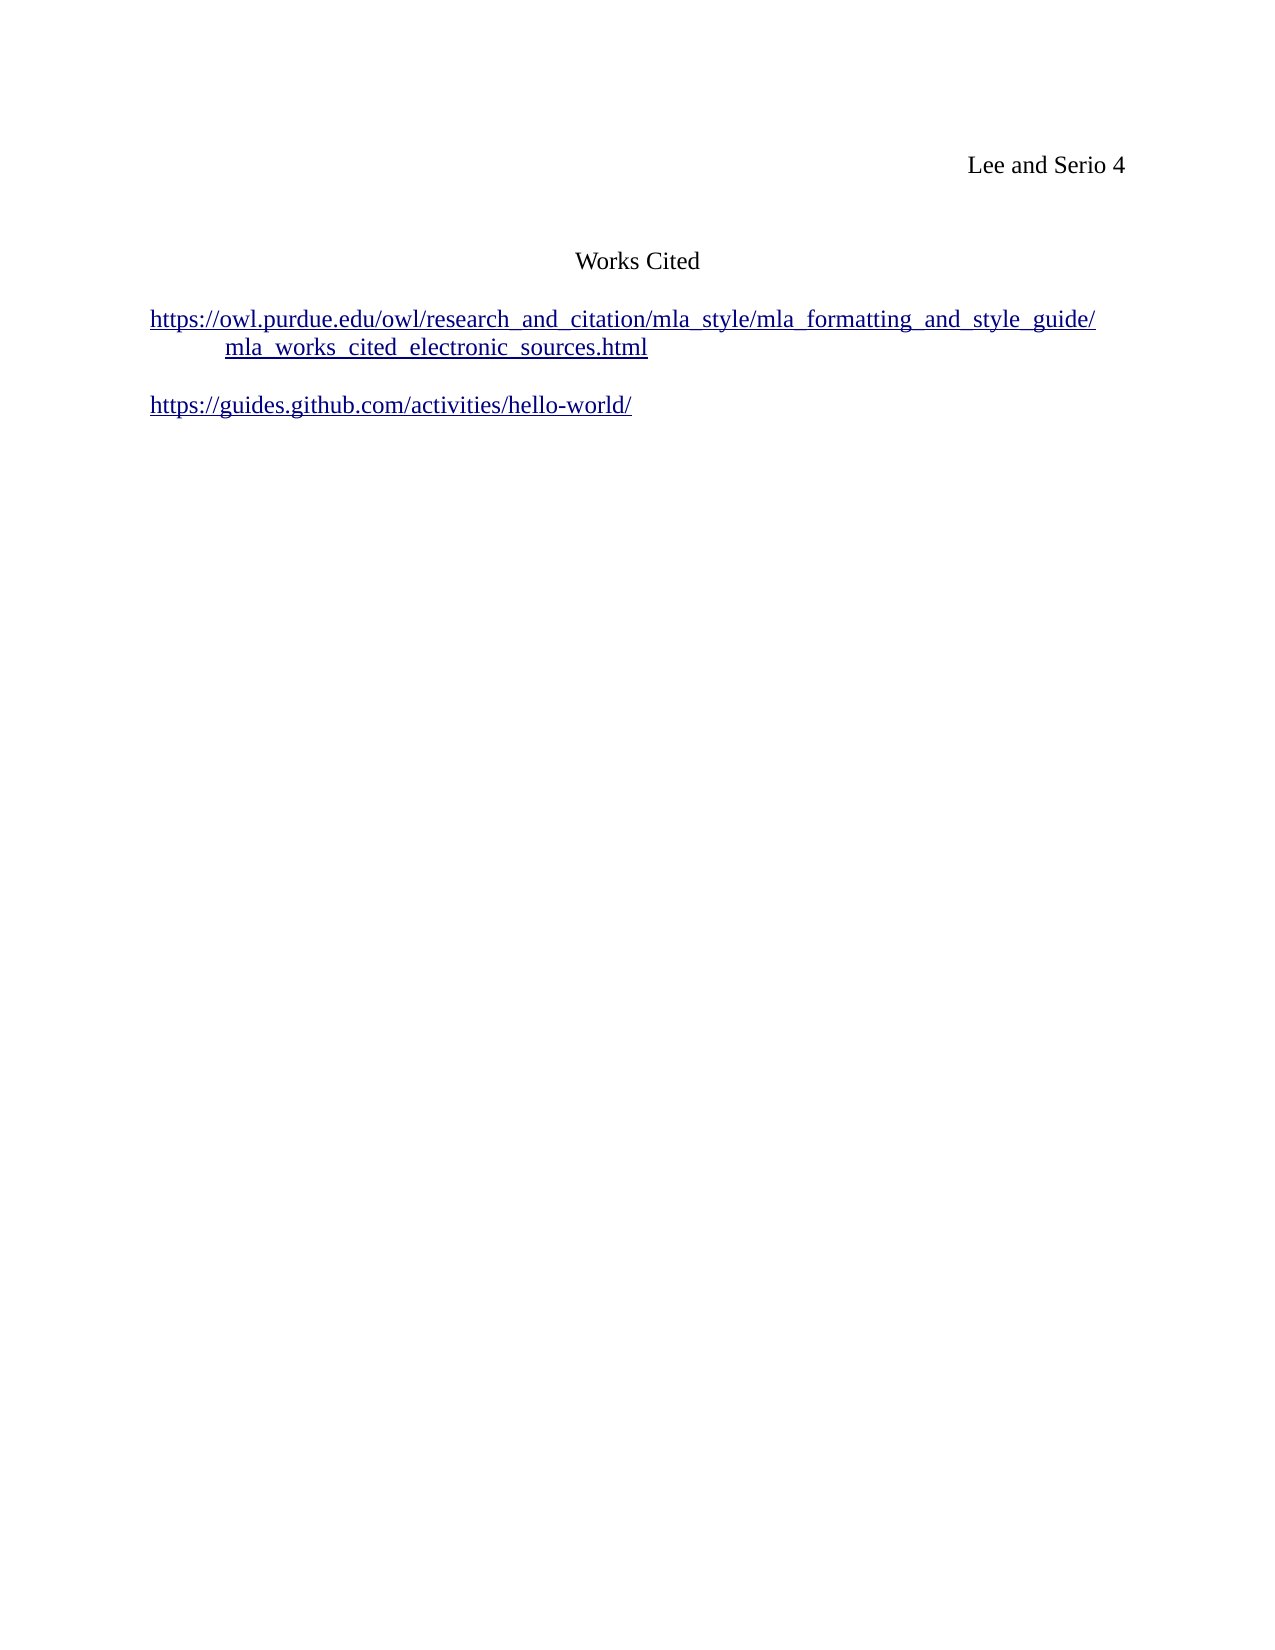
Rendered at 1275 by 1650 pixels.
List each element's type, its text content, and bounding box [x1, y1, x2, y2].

text Works Cited [150, 246, 1125, 275]
text https://guides.github.com/activities/hello-world/ [150, 390, 1125, 419]
text https://owl.purdue.edu/owl/research_and_citation/mla_style/mla_formatting_and_style_guide/mla_works_cited_electronic_sources.html [150, 304, 1125, 361]
